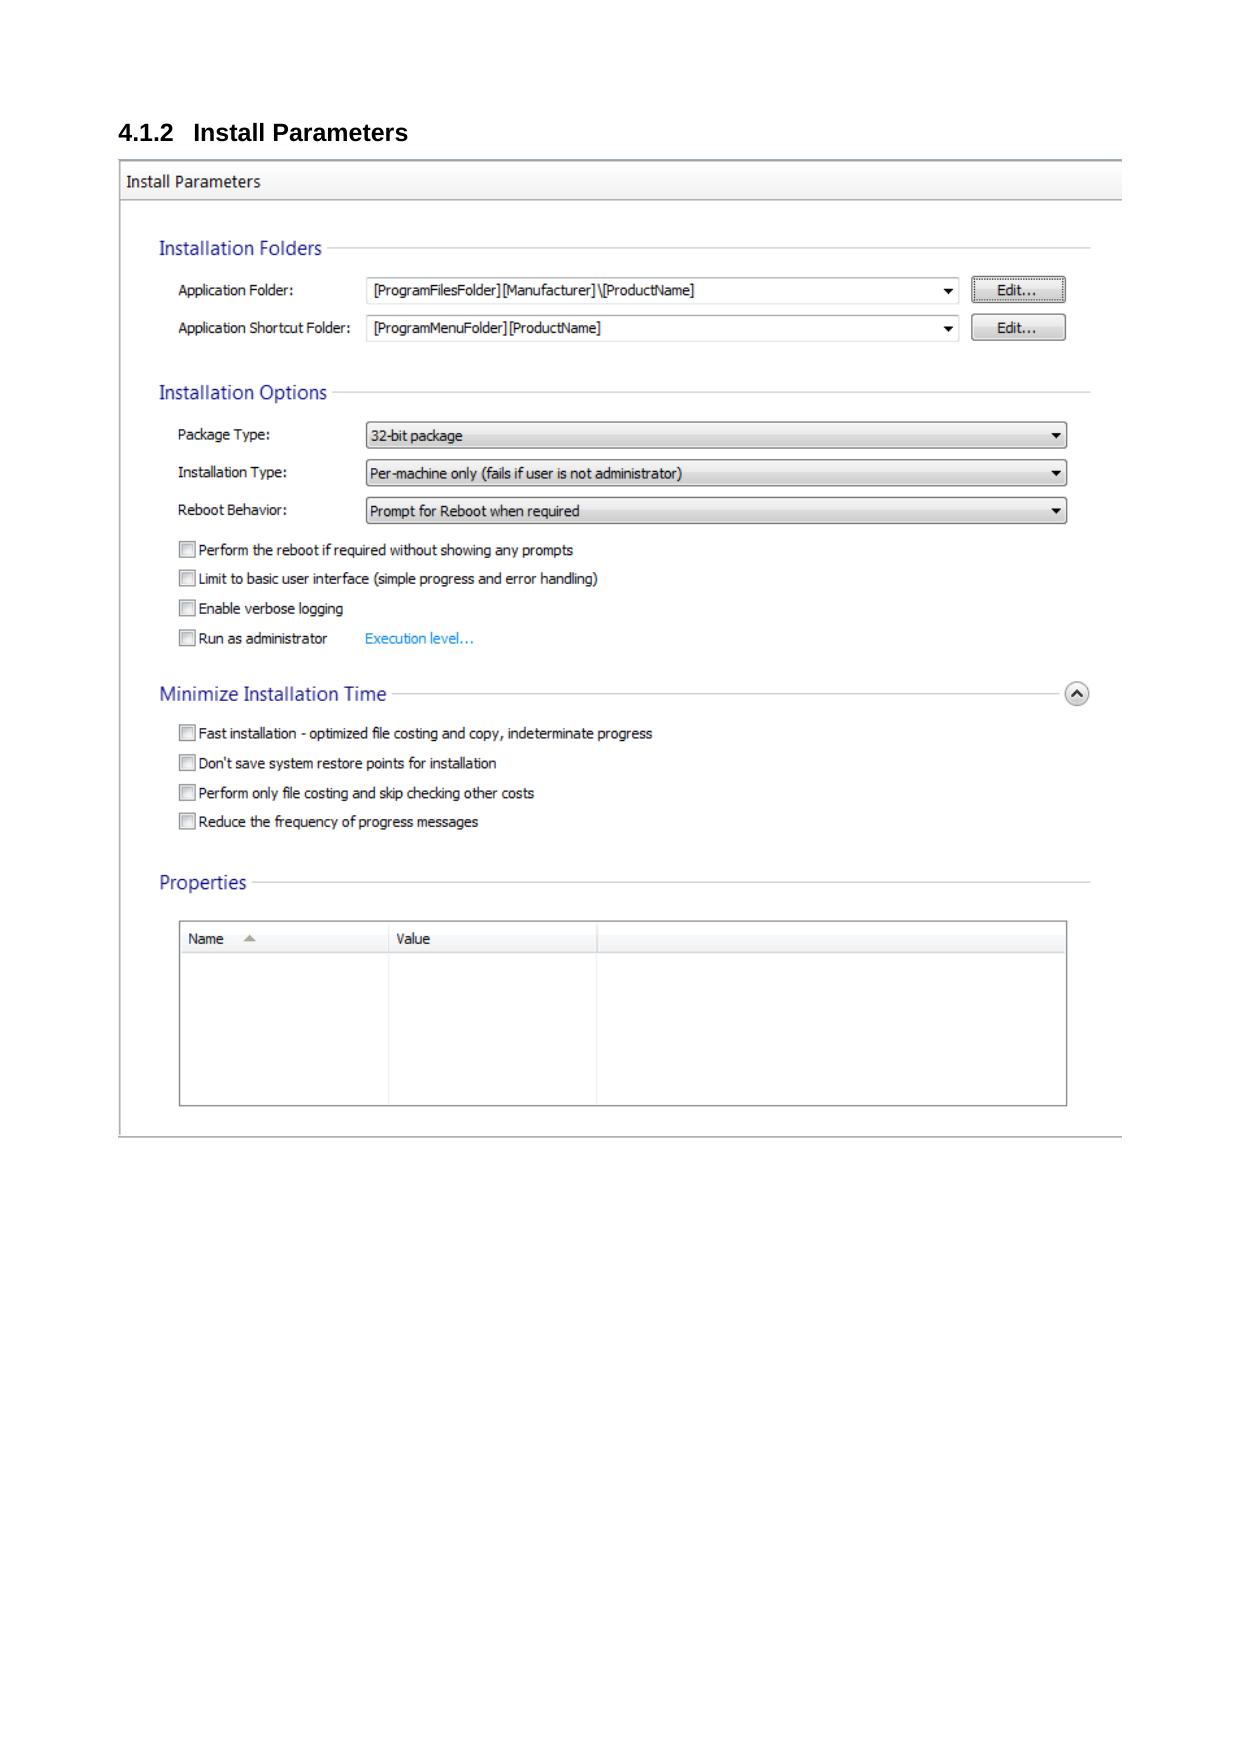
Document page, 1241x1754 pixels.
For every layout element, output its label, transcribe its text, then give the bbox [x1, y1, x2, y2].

subtitle Install Parameters [118, 118, 1122, 147]
picture [118, 159, 1122, 1139]
